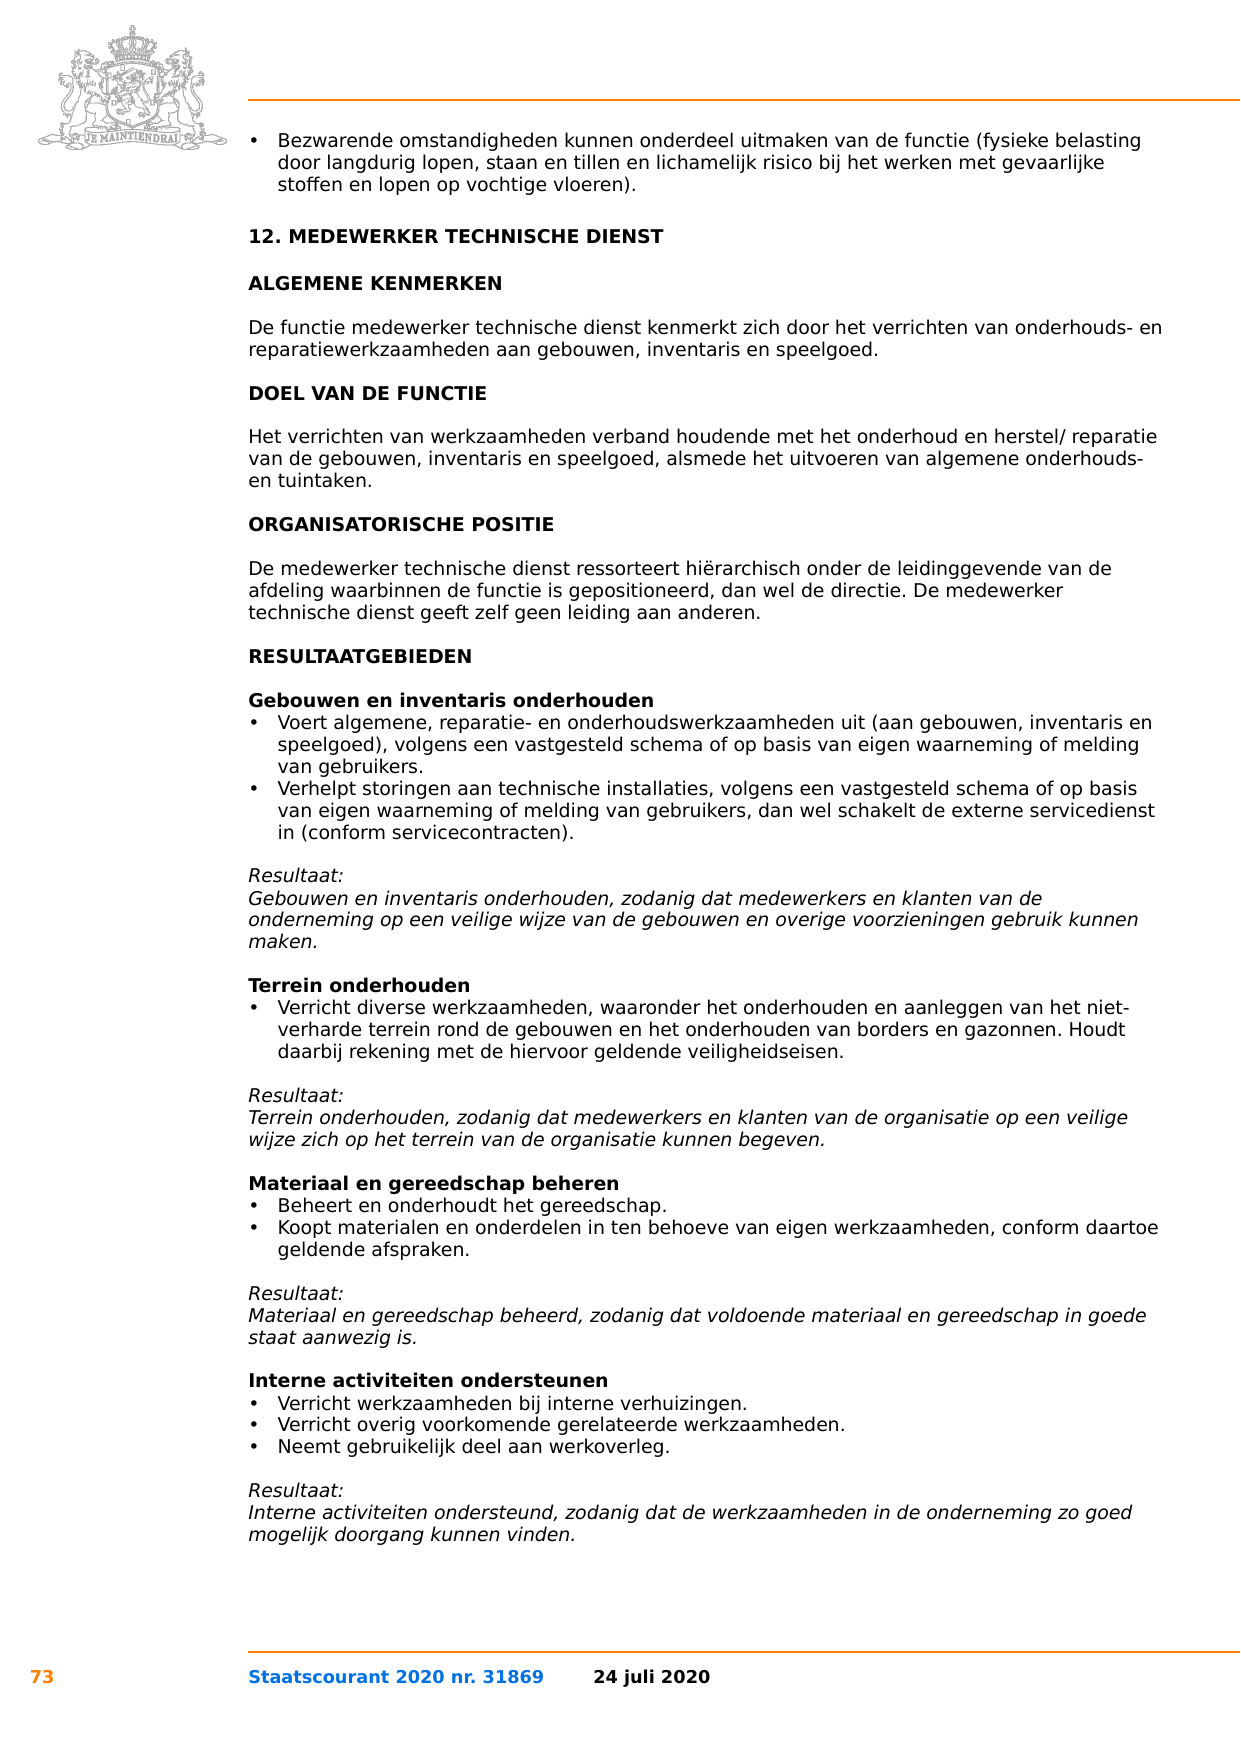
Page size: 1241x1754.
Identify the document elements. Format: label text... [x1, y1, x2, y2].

text Resultaat: [248, 1283, 1163, 1304]
subtitle ALGEMENE KENMERKEN [248, 273, 1163, 295]
text • Beheert en onderhoudt het gereedschap. [248, 1195, 1163, 1217]
subtitle 12. MEDEWERKER TECHNISCHE DIENST [248, 226, 1163, 248]
text • Voert algemene, reparatie- en onderhoudswerkzaamheden uit (aan gebouwen, inventaris en speelgoed), volgens een vastgesteld schema of op basis van eigen waarneming of melding van gebruikers. [248, 712, 1163, 778]
text Resultaat: [248, 1085, 1163, 1107]
text Interne activiteiten ondersteund, zodanig dat de werkzaamheden in de onderneming zo goed mogelijk doorgang kunnen vinden. [248, 1502, 1163, 1546]
text Het verrichten van werkzaamheden verband houdende met het onderhoud en herstel/ reparatie van de gebouwen, inventaris en speelgoed, alsmede het uitvoeren van algemene onderhouds- en tuintaken. [248, 426, 1163, 492]
subtitle RESULTAATGEBIEDEN [248, 646, 1163, 668]
subtitle ORGANISATORISCHE POSITIE [248, 514, 1163, 536]
text • Verricht diverse werkzaamheden, waaronder het onderhouden en aanleggen van het niet-verharde terrein rond de gebouwen en het onderhouden van borders en gazonnen. Houdt daarbij rekening met de hiervoor geldende veiligheidseisen. [248, 997, 1163, 1063]
picture [38, 25, 227, 150]
text Terrein onderhouden [248, 975, 1163, 997]
text • Koopt materialen en onderdelen in ten behoeve van eigen werkzaamheden, conform daartoe geldende afspraken. [248, 1217, 1163, 1261]
text De medewerker technische dienst ressorteert hiërarchisch onder de leidinggevende van de afdeling waarbinnen de functie is gepositioneerd, dan wel de directie. De medewerker technische dienst geeft zelf geen leiding aan anderen. [248, 558, 1163, 624]
text Materiaal en gereedschap beheren [248, 1173, 1163, 1195]
text Gebouwen en inventaris onderhouden, zodanig dat medewerkers en klanten van de onderneming op een veilige wijze van de gebouwen en overige voorzieningen gebruik kunnen maken. [248, 887, 1163, 953]
text • Verhelpt storingen aan technische installaties, volgens een vastgesteld schema of op basis van eigen waarneming of melding van gebruikers, dan wel schakelt de externe servicedienst in (conform servicecontracten). [248, 778, 1163, 843]
text Interne activiteiten ondersteunen [248, 1370, 1163, 1392]
text • Neemt gebruikelijk deel aan werkoverleg. [248, 1436, 1163, 1458]
text • Verricht overig voorkomende gerelateerde werkzaamheden. [248, 1414, 1163, 1436]
text Materiaal en gereedschap beheerd, zodanig dat voldoende materiaal en gereedschap in goede staat aanwezig is. [248, 1304, 1163, 1348]
text Terrein onderhouden, zodanig dat medewerkers en klanten van de organisatie op een veilige wijze zich op het terrein van de organisatie kunnen begeven. [248, 1107, 1163, 1151]
text • Bezwarende omstandigheden kunnen onderdeel uitmaken van de functie (fysieke belasting door langdurig lopen, staan en tillen en lichamelijk risico bij het werken met gevaarlijke stoffen en lopen op vochtige vloeren). [248, 130, 1163, 196]
text Resultaat: [248, 865, 1163, 887]
text Gebouwen en inventaris onderhouden [248, 690, 1163, 712]
subtitle DOEL VAN DE FUNCTIE [248, 382, 1163, 404]
text De functie medewerker technische dienst kenmerkt zich door het verrichten van onderhouds- en reparatiewerkzaamheden aan gebouwen, inventaris en speelgoed. [248, 317, 1163, 361]
text Resultaat: [248, 1480, 1163, 1502]
text • Verricht werkzaamheden bij interne verhuizingen. [248, 1392, 1163, 1414]
